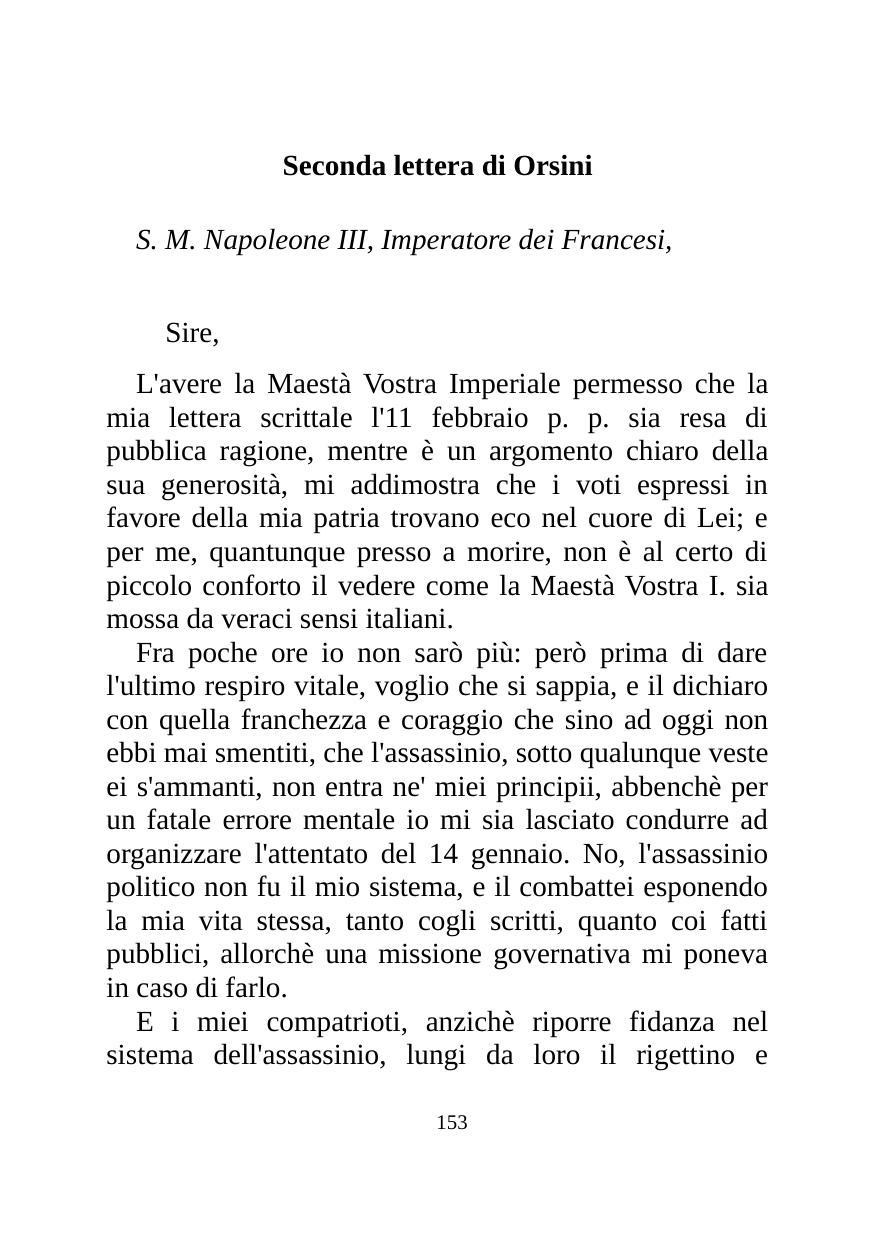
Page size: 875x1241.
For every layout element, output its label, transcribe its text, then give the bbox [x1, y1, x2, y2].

text Seconda lettera di Orsini [106, 148, 769, 181]
text S. M. Napoleone III, Imperatore dei Francesi, [106, 222, 769, 256]
text Fra poche ore io non sarò più: però prima di dare l'ultimo respiro vitale, voglio che si sappia, e il dichiaro con quella franchezza e coraggio che sino ad oggi non ebbi mai smentiti, che l'assassinio, sotto qualunque veste ei s'ammanti, non entra ne' miei principii, abbenchè per un fatale errore mentale io mi sia lasciato condurre ad organizzare l'attentato del 14 gennaio. No, l'assassinio politico non fu il mio sistema, e il combattei esponendo la mia vita stessa, tanto cogli scritti, quanto coi fatti pubblici, allorchè una missione governativa mi poneva in caso di farlo. [106, 635, 769, 1004]
text L'avere la Maestà Vostra Imperiale permesso che la mia lettera scrittale l'11 febbraio p. p. sia resa di pubblica ragione, mentre è un argomento chiaro della sua generosità, mi addimostra che i voti espressi in favore della mia patria trovano eco nel cuore di Lei; e per me, quantunque presso a morire, non è al certo di piccolo conforto il vedere come la Maestà Vostra I. sia mossa da veraci sensi italiani. [106, 366, 769, 635]
text Sire, [136, 315, 769, 349]
text E i miei compatrioti, anzichè riporre fidanza nel sistema dell'assassinio, lungi da loro il rigettino e [106, 1004, 769, 1071]
